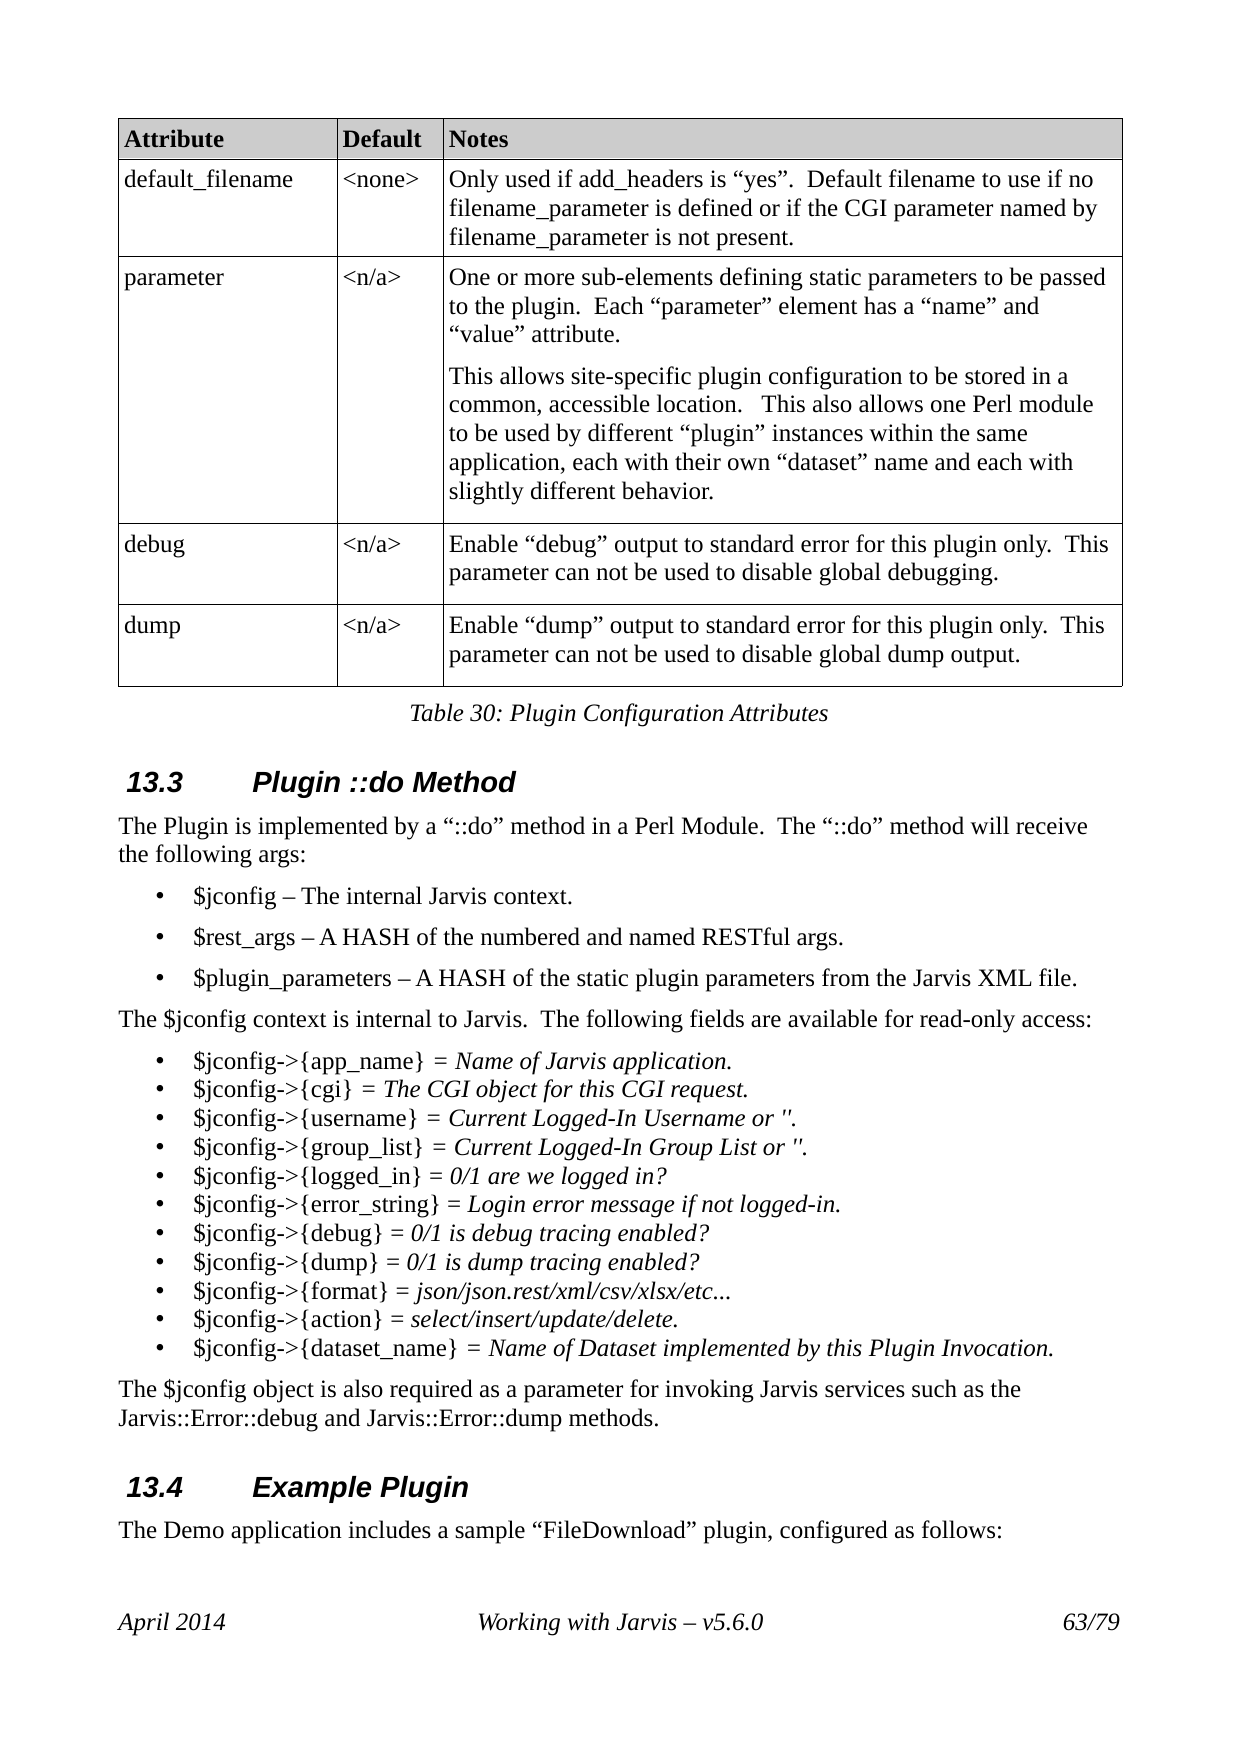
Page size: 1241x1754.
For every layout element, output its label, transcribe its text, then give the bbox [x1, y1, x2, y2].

text The Demo application includes a sample “FileDownload” plugin, configured as follows: [118, 1516, 1122, 1544]
table_cell Only used if add_headers is “yes”. Default filename to use if no filename_parameter is defined or if the CGI parameter named by filename_parameter is not present. [444, 160, 1122, 256]
table_cell <n/a> [338, 257, 443, 523]
table_header Notes [444, 119, 1122, 158]
subtitle Plugin ::do Method [118, 765, 1122, 798]
table_cell debug [119, 524, 337, 604]
list $jconfig->{cgi} = The CGI object for this CGI request. [156, 1074, 1122, 1103]
list $jconfig->{format} = json/json.rest/xml/csv/xlsx/etc... [156, 1276, 1122, 1304]
text The $jconfig context is internal to Jarvis. The following fields are available for read-only access: [118, 1004, 1122, 1033]
table_header Default [338, 119, 443, 158]
table_cell <n/a> [338, 524, 443, 604]
subtitle Example Plugin [118, 1469, 1122, 1503]
table_header Attribute [119, 119, 337, 158]
list $jconfig->{dataset_name} = Name of Dataset implemented by this Plugin Invocation. [156, 1333, 1122, 1362]
list $plugin_parameters – A HASH of the static plugin parameters from the Jarvis XML file. [156, 963, 1122, 992]
list $jconfig->{action} = select/insert/update/delete. [156, 1304, 1122, 1333]
table_cell parameter [119, 257, 337, 523]
table_cell dump [119, 605, 337, 686]
table_cell default_filename [119, 160, 337, 256]
text The Plugin is implemented by a “::do” method in a Perl Module. The “::do” method will receive the following args: [118, 811, 1122, 868]
table_cell Enable “dump” output to standard error for this plugin only. This parameter can not be used to disable global dump output. [444, 605, 1122, 686]
table_cell One or more sub-elements defining static parameters to be passed to the plugin. Each “parameter” element has a “name” and “value” attribute. This allows site-specific plugin configuration to be stored in a common, accessible location. This also allows one Perl module to be used by different “plugin” instances within the same application, each with their own “dataset” name and each with slightly different behavior. [444, 257, 1122, 523]
text The $jconfig object is also required as a parameter for invoking Jarvis services such as the Jarvis::Error::debug and Jarvis::Error::dump methods. [118, 1374, 1122, 1432]
list $jconfig->{logged_in} = 0/1 are we logged in? [156, 1161, 1122, 1189]
list $jconfig->{username} = Current Logged-In Username or ''. [156, 1103, 1122, 1132]
list $jconfig – The internal Jarvis context. [156, 881, 1122, 909]
list $jconfig->{debug} = 0/1 is debug tracing enabled? [156, 1218, 1122, 1247]
table_cell <n/a> [338, 605, 443, 686]
list $jconfig->{dump} = 0/1 is dump tracing enabled? [156, 1247, 1122, 1276]
list $jconfig->{error_string} = Login error message if not logged-in. [156, 1189, 1122, 1218]
table_cell <none> [338, 160, 443, 256]
list $rest_args – A HASH of the numbered and named RESTful args. [156, 922, 1122, 951]
text Table 30: Plugin Configuration Attributes [118, 698, 1122, 727]
list $jconfig->{group_list} = Current Logged-In Group List or ''. [156, 1132, 1122, 1161]
table_cell Enable “debug” output to standard error for this plugin only. This parameter can not be used to disable global debugging. [444, 524, 1122, 604]
list $jconfig->{app_name} = Name of Jarvis application. [156, 1046, 1122, 1074]
